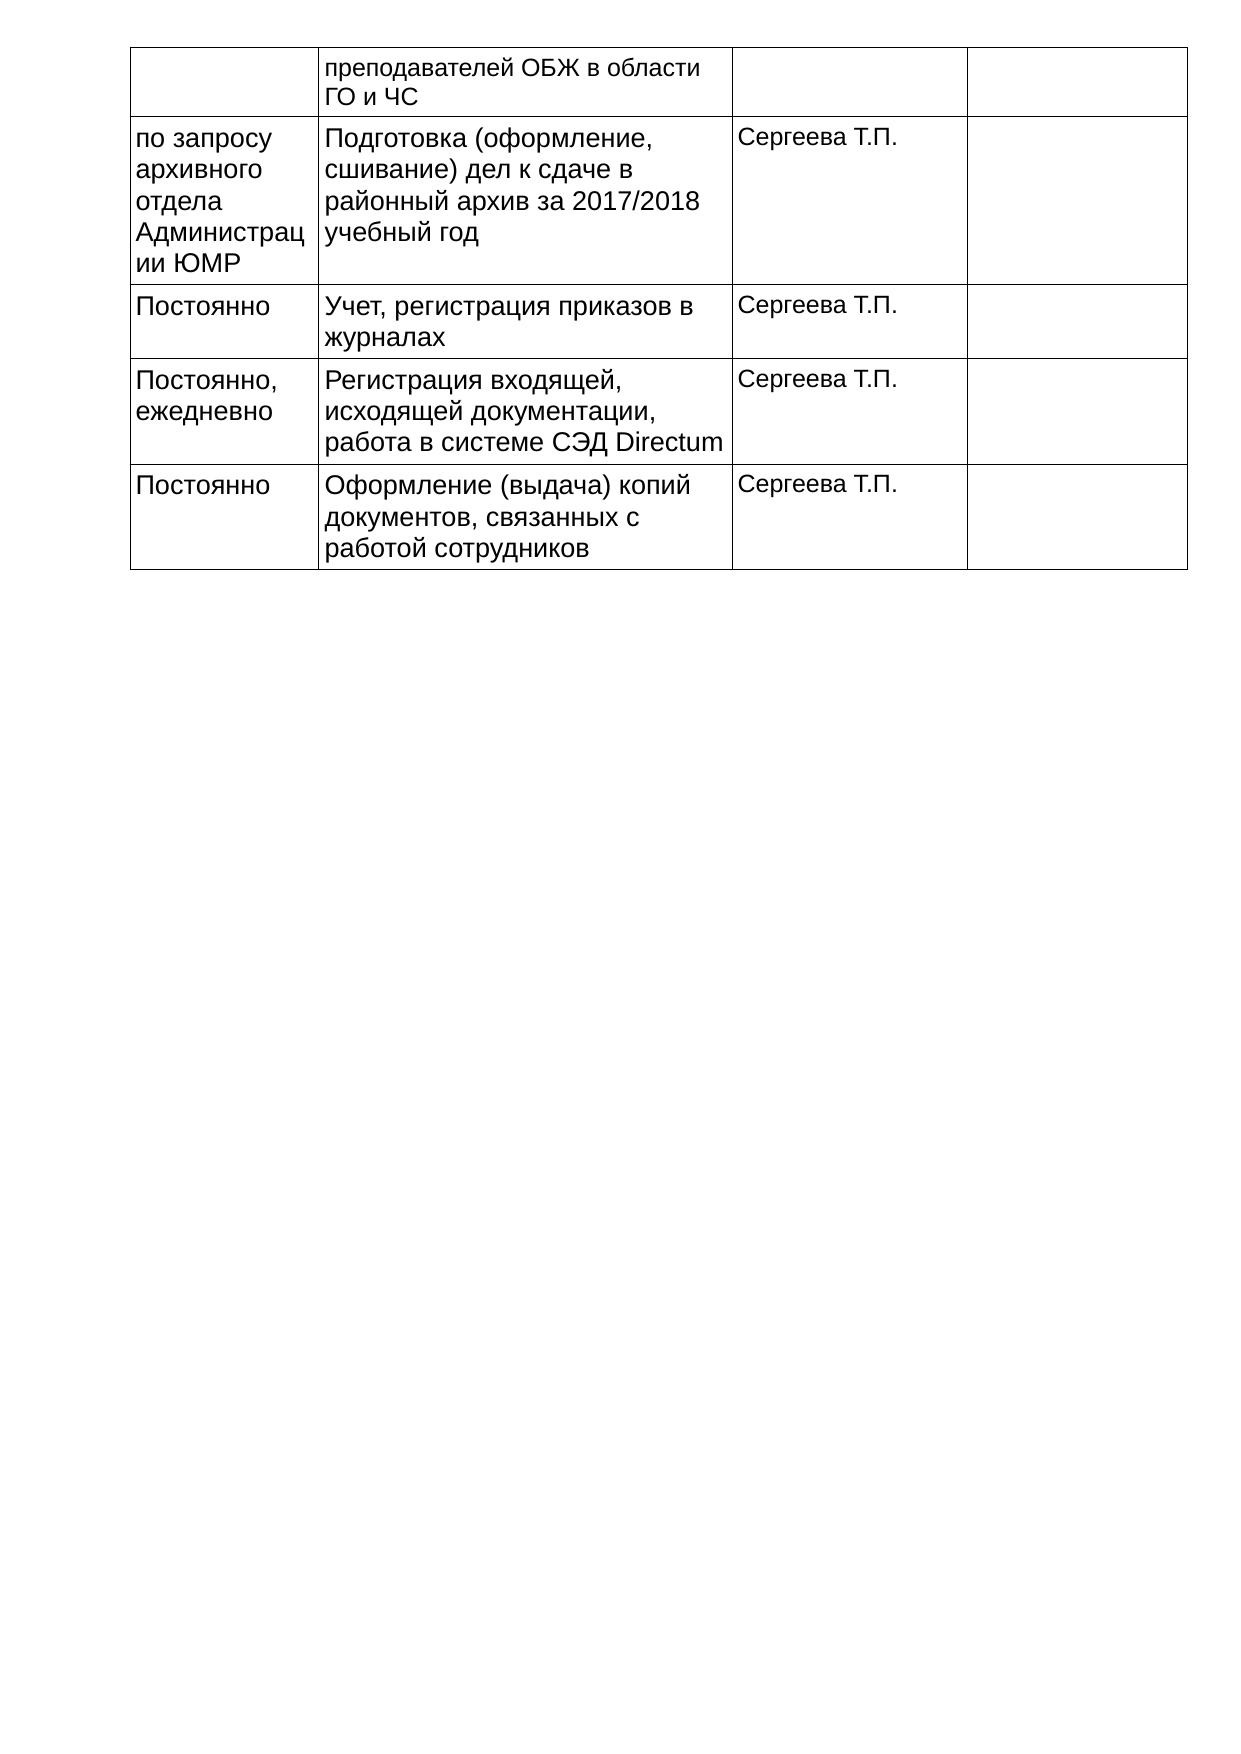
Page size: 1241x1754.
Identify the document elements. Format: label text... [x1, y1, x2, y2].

table_cell Постоянно, ежедневно [131, 359, 318, 463]
table_cell [733, 48, 967, 116]
table_cell [968, 285, 1187, 358]
table_cell преподавателей ОБЖ в области ГО и ЧС [319, 48, 732, 116]
table_cell по запросу архивного отдела Администрации ЮМР [131, 117, 318, 284]
table_cell [968, 359, 1187, 463]
table_cell [968, 48, 1187, 116]
table_cell Регистрация входящей, исходящей документации, работа в системе СЭД Directum [319, 359, 732, 463]
table_cell Подготовка (оформление, сшивание) дел к сдаче в районный архив за 2017/2018 учебный год [319, 117, 732, 284]
table_cell Постоянно [131, 285, 318, 358]
table_cell Постоянно [131, 465, 318, 569]
table_cell Сергеева Т.П. [733, 117, 967, 284]
table_cell Учет, регистрация приказов в журналах [319, 285, 732, 358]
table_cell Сергеева Т.П. [733, 465, 967, 569]
table_cell Сергеева Т.П. [733, 359, 967, 463]
table_cell Оформление (выдача) копий документов, связанных с работой сотрудников [319, 465, 732, 569]
table_cell [131, 48, 318, 116]
table_cell Сергеева Т.П. [733, 285, 967, 358]
table_cell [968, 117, 1187, 284]
table_cell [968, 465, 1187, 569]
